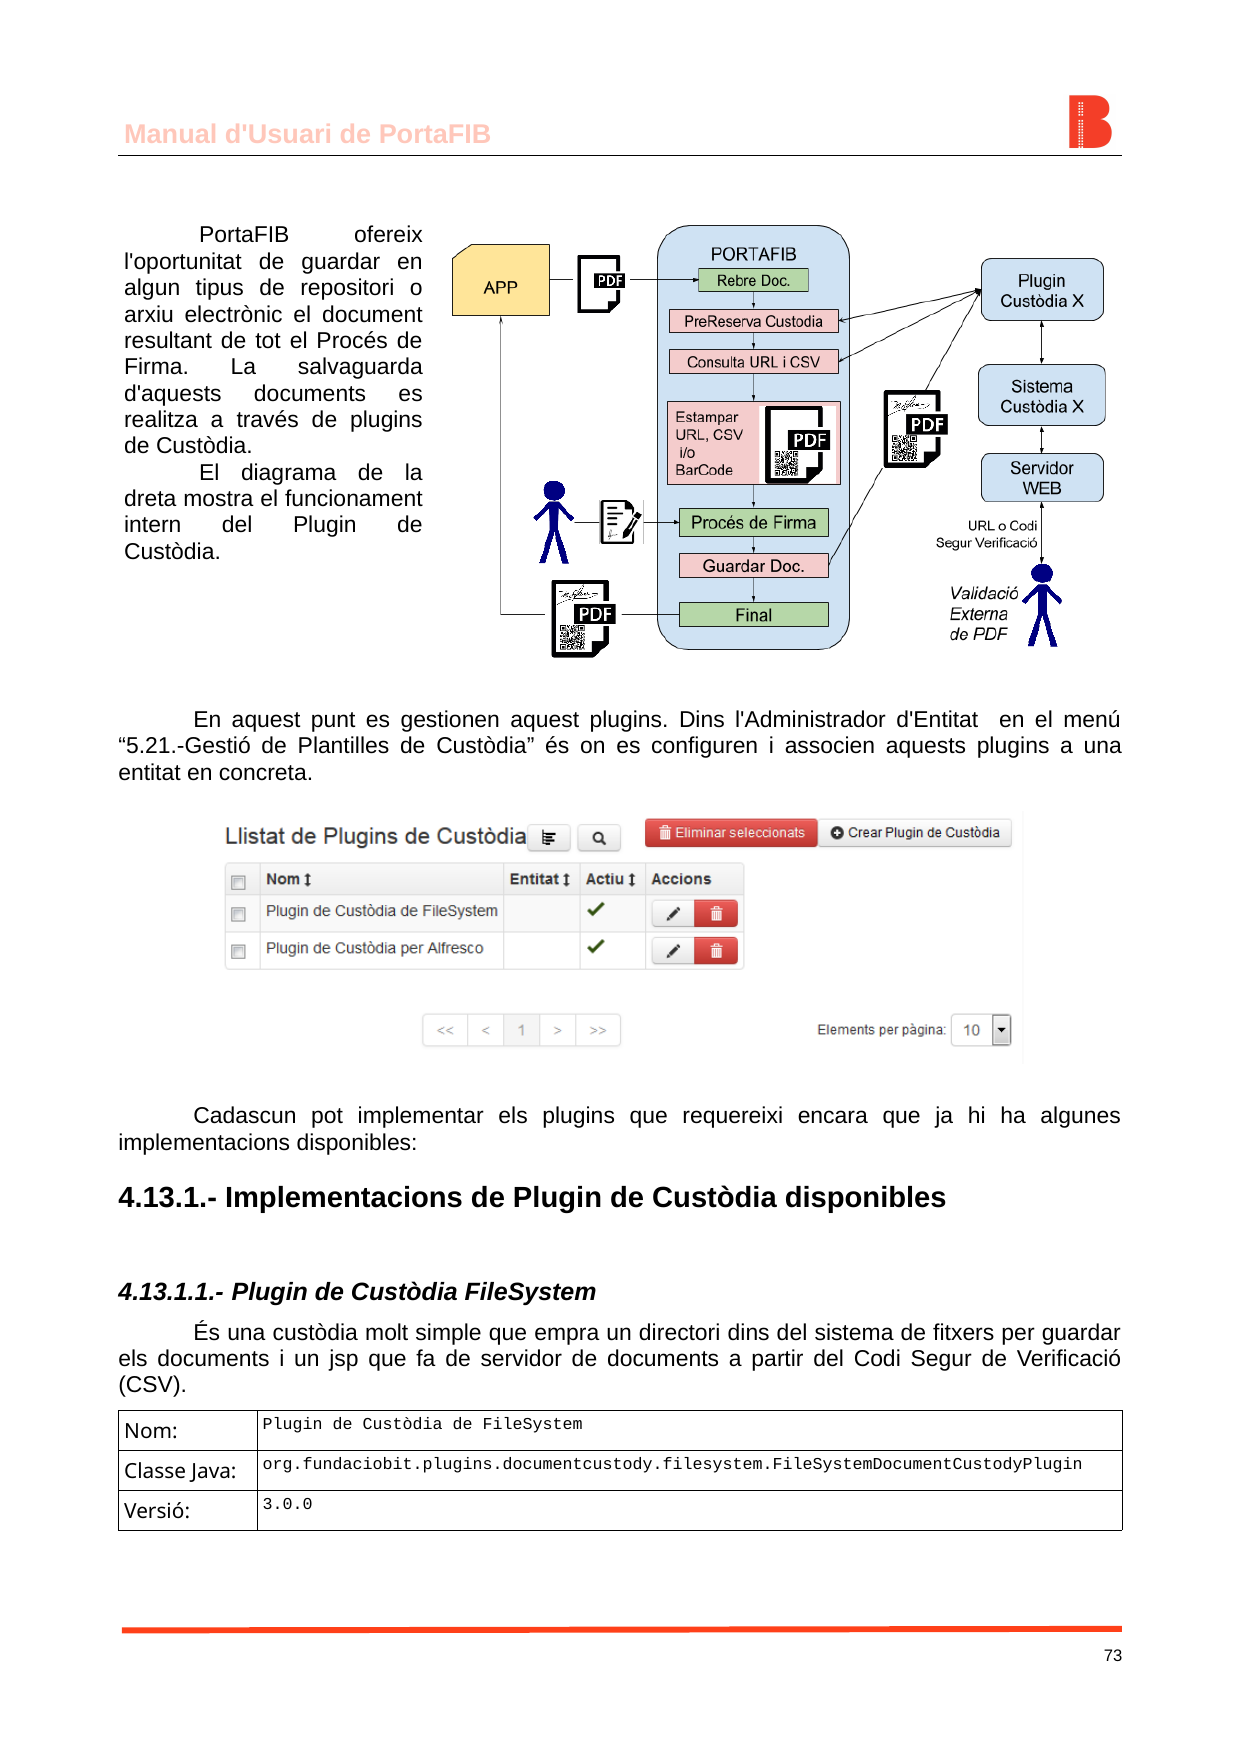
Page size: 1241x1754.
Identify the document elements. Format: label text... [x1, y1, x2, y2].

picture [445, 221, 1117, 662]
table_header [428, 216, 1122, 667]
table_header Nom: [119, 1411, 257, 1450]
table_cell Versió: [119, 1491, 257, 1530]
table_cell org.fundaciobit.plugins.documentcustody.filesystem.FileSystemDocumentCustodyPlugin [258, 1451, 1122, 1490]
picture [217, 811, 1024, 1064]
table_cell 3.0.0 [258, 1491, 1122, 1530]
text En aquest punt es gestionen aquest plugins. Dins l'Administrador d'Entitat en el menú “5.21.-Gestió de Plantilles de Custòdia” és on es configuren i associen aquests plugins a una entitat en concreta. [118, 706, 1122, 785]
subtitle Plugin de Custòdia FileSystem [118, 1277, 1122, 1306]
table_cell Classe Java: [119, 1451, 257, 1490]
text És una custòdia molt simple que empra un directori dins del sistema de fitxers per guardar els documents i un jsp que fa de servidor de documents a partir del Codi Segur de Verificació (CSV). [118, 1318, 1122, 1397]
table_header Plugin de Custòdia de FileSystem [258, 1411, 1122, 1450]
picture [1063, 94, 1117, 150]
subtitle Implementacions de Plugin de Custòdia disponibles [118, 1180, 1122, 1213]
table_header PortaFIB ofereix l'oportunitat de guardar en algun tipus de repositori o arxiu electrònic el document resultant de tot el Procés de Firma. La salvaguarda d'aquests documents es realitza a través de plugins de Custòdia. El diagrama de la dreta mostra el funcionament intern del Plugin de Custòdia. [118, 216, 428, 667]
text Cadascun pot implementar els plugins que requereixi encara que ja hi ha algunes implementacions disponibles: [118, 1102, 1122, 1155]
